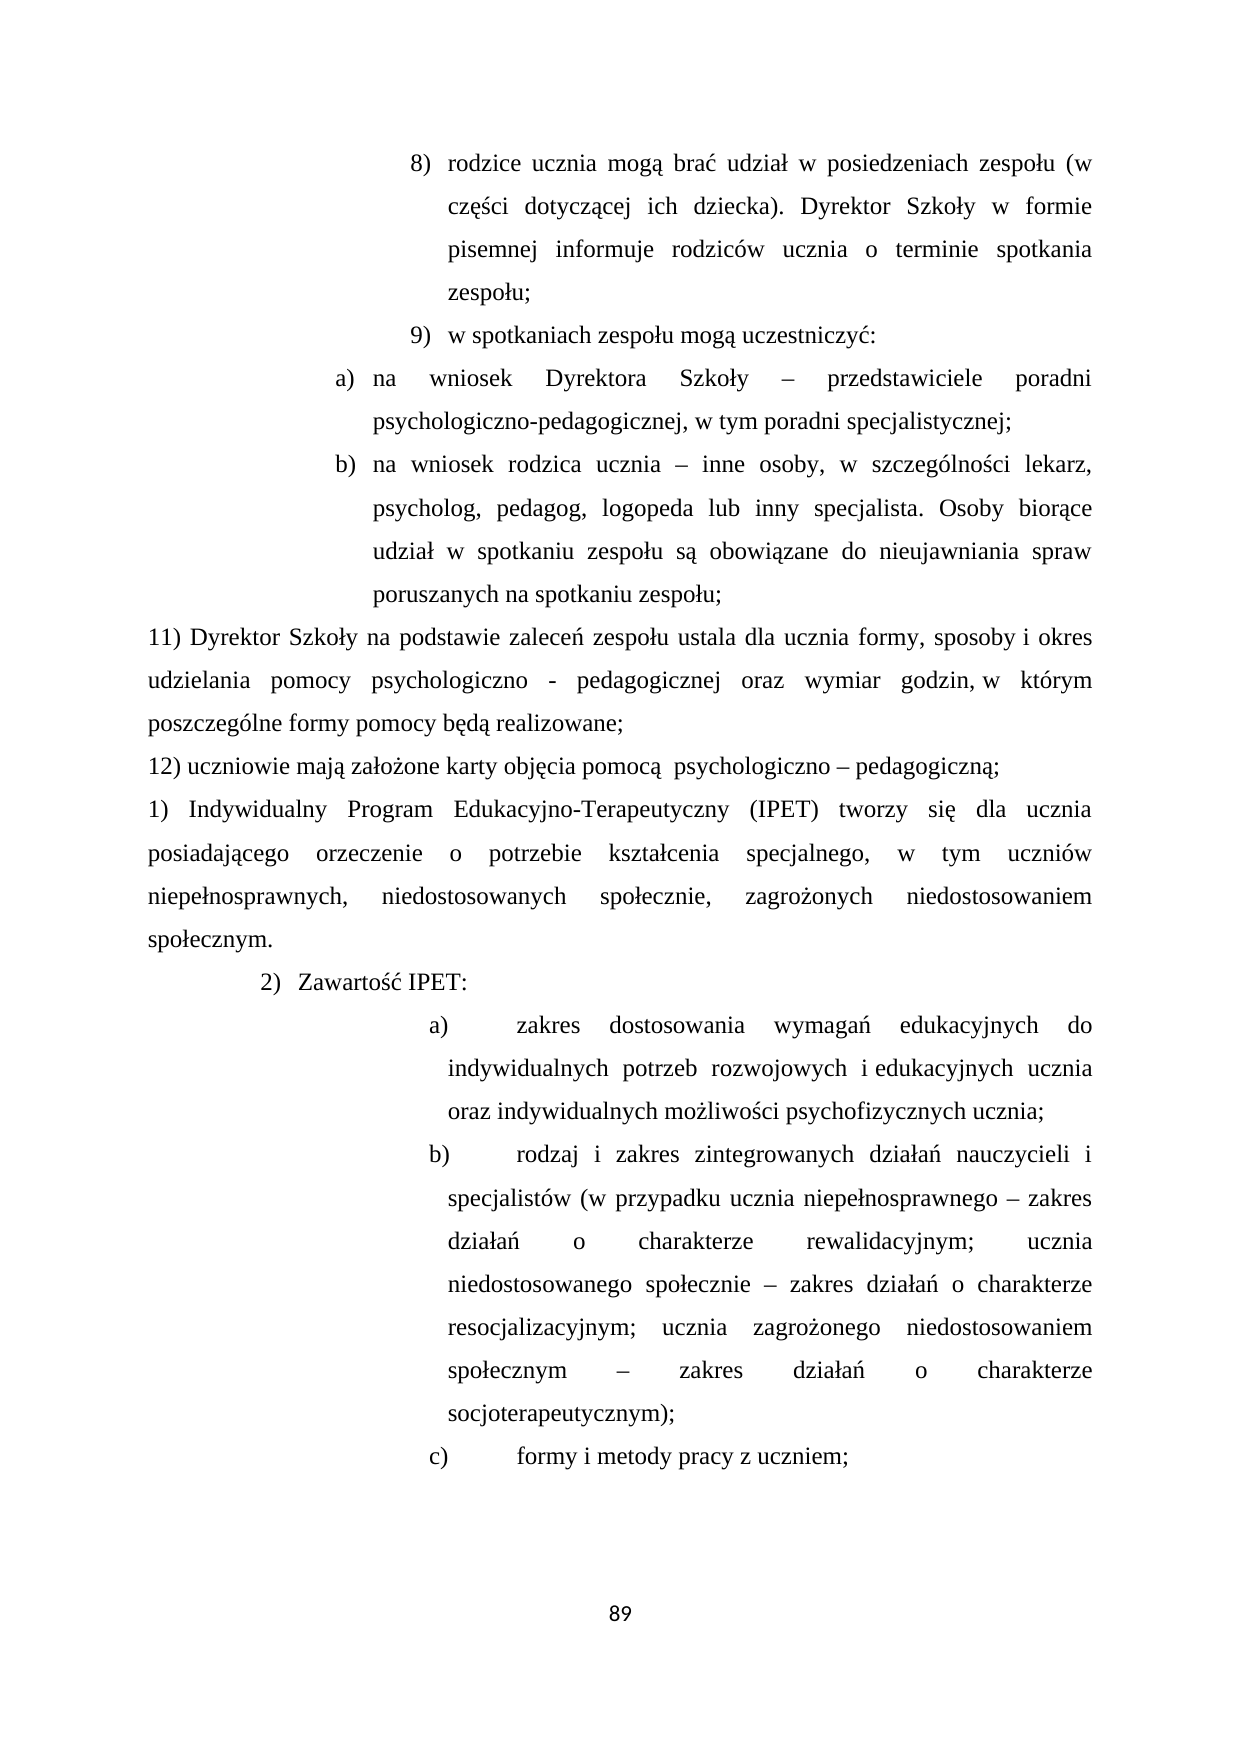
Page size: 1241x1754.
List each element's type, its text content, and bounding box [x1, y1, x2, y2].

text 12) uczniowie mają założone karty objęcia pomocą psychologiczno – pedagogiczną; [148, 751, 1093, 780]
list w spotkaniach zespołu mogą uczestniczyć: [410, 320, 1093, 349]
list na wniosek rodzica ucznia – inne osoby, w szczególności lekarz, psycholog, pedagog, logopeda lub inny specjalista. Osoby biorące udział w spotkaniu zespołu są obowiązane do nieujawniania spraw poruszanych na spotkaniu zespołu; [335, 449, 1093, 608]
list na wniosek Dyrektora Szkoły – przedstawiciele poradni psychologiczno-pedagogicznej, w tym poradni specjalistycznej; [335, 363, 1093, 435]
list zakres dostosowania wymagań edukacyjnych do indywidualnych potrzeb rozwojowych i edukacyjnych ucznia oraz indywidualnych możliwości psychofizycznych ucznia; [429, 1010, 1093, 1125]
list rodzaj i zakres zintegrowanych działań nauczycieli i specjalistów (w przypadku ucznia niepełnosprawnego – zakres działań o charakterze rewalidacyjnym; ucznia niedostosowanego społecznie – zakres działań o charakterze resocjalizacyjnym; ucznia zagrożonego niedostosowaniem społecznym – zakres działań o charakterze socjoterapeutycznym); [429, 1139, 1093, 1427]
text 11) Dyrektor Szkoły na podstawie zaleceń zespołu ustala dla ucznia formy, sposoby i okres udzielania pomocy psychologiczno - pedagogicznej oraz wymiar godzin, w którym poszczególne formy pomocy będą realizowane; [148, 622, 1093, 737]
text 1) Indywidualny Program Edukacyjno-Terapeutyczny (IPET) tworzy się dla ucznia posiadającego orzeczenie o potrzebie kształcenia specjalnego, w tym uczniów niepełnosprawnych, niedostosowanych społecznie, zagrożonych niedostosowaniem społecznym. [148, 794, 1093, 953]
list Zawartość IPET: [260, 967, 1093, 996]
list rodzice ucznia mogą brać udział w posiedzeniach zespołu (w części dotyczącej ich dziecka). Dyrektor Szkoły w formie pisemnej informuje rodziców ucznia o terminie spotkania zespołu; [410, 148, 1093, 306]
list formy i metody pracy z uczniem; [429, 1441, 1093, 1470]
